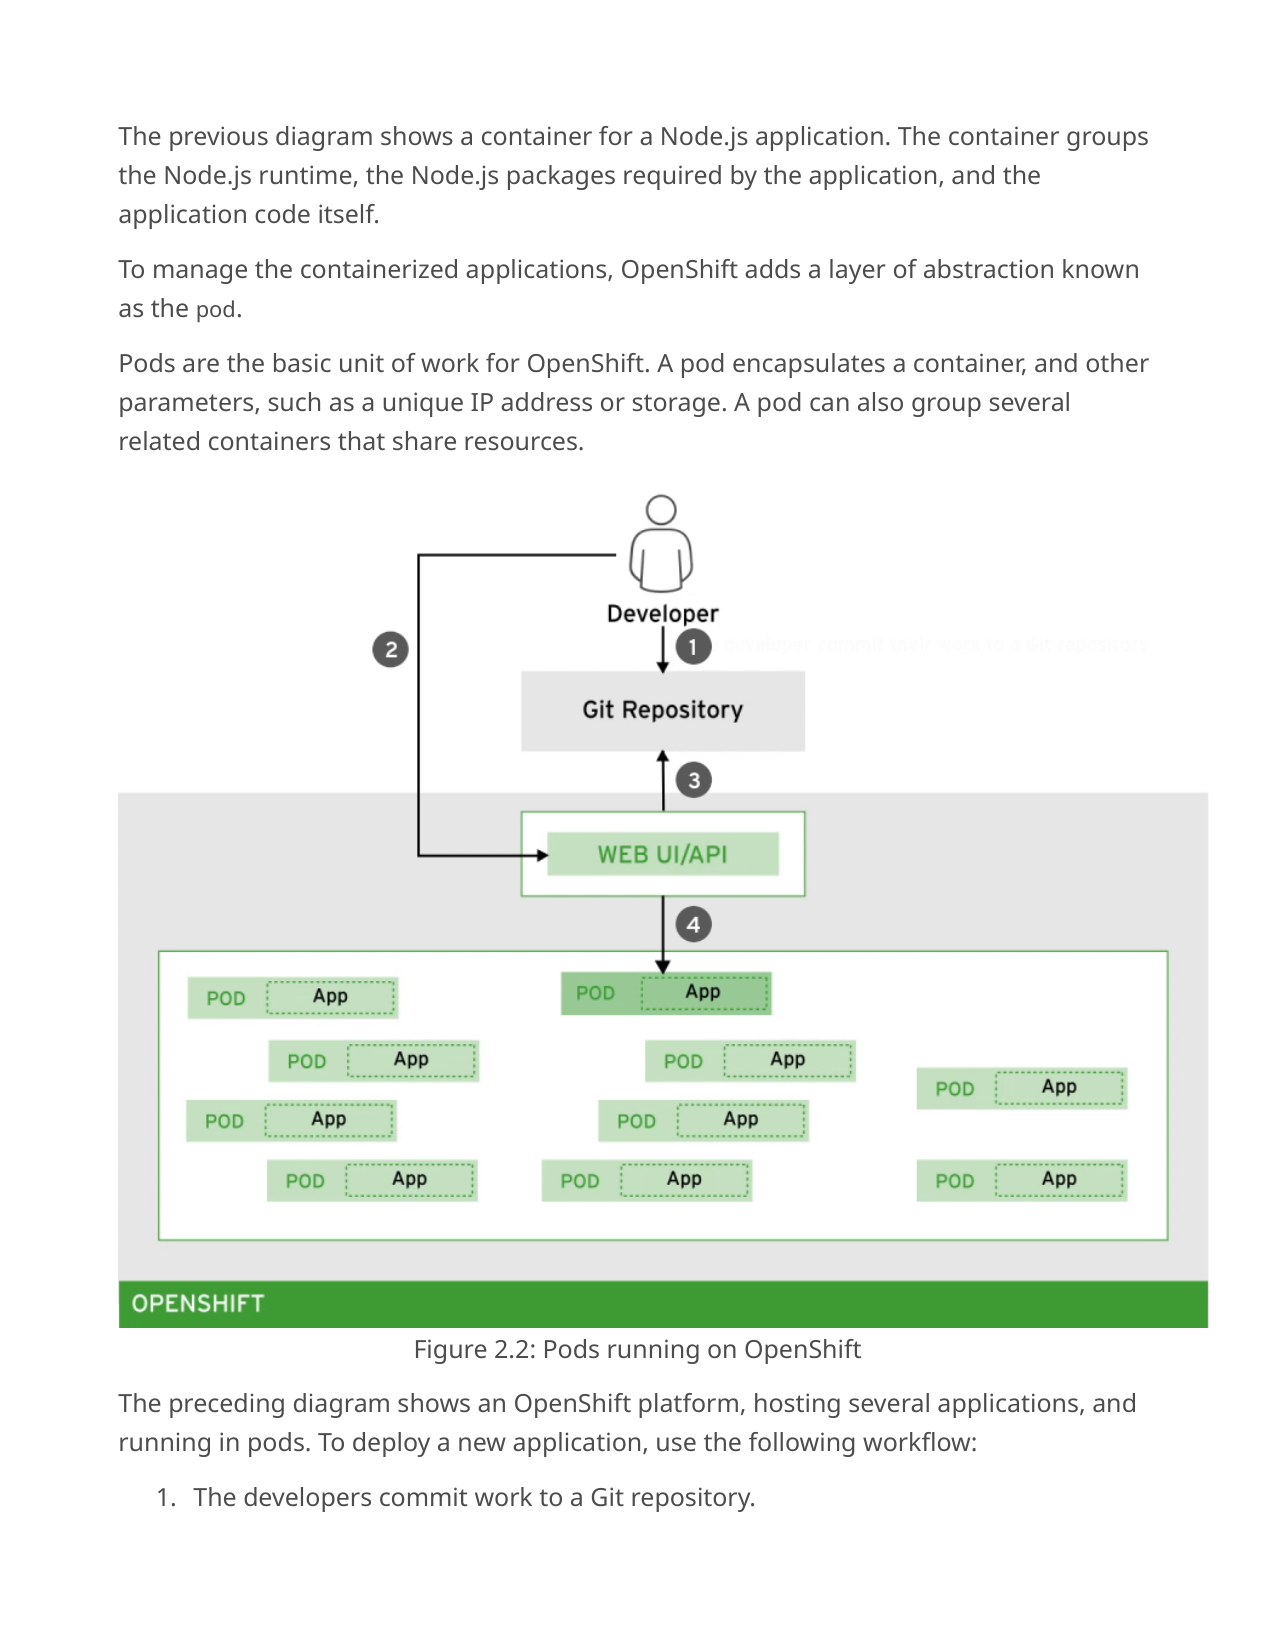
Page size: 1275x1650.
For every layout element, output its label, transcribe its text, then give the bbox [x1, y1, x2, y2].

text Pods are the basic unit of work for OpenShift. A pod encapsulates a container, and other parameters, such as a unique IP address or storage. A pod can also group several related containers that share resources. [118, 345, 1157, 458]
text To manage the containerized applications, OpenShift adds a layer of abstraction known as the pod. [118, 251, 1157, 324]
text The preceding diagram shows an OpenShift platform, hosting several applications, and running in pods. To deploy a new application, use the following workflow: [118, 1386, 1157, 1459]
text The previous diagram shows a container for a Node.js application. The container groups the Node.js runtime, the Node.js packages required by the application, and the application code itself. [118, 118, 1157, 231]
text Figure 2.2: Pods running on OpenShift [118, 1332, 1157, 1366]
list The developers commit work to a Git repository. [156, 1479, 1157, 1514]
